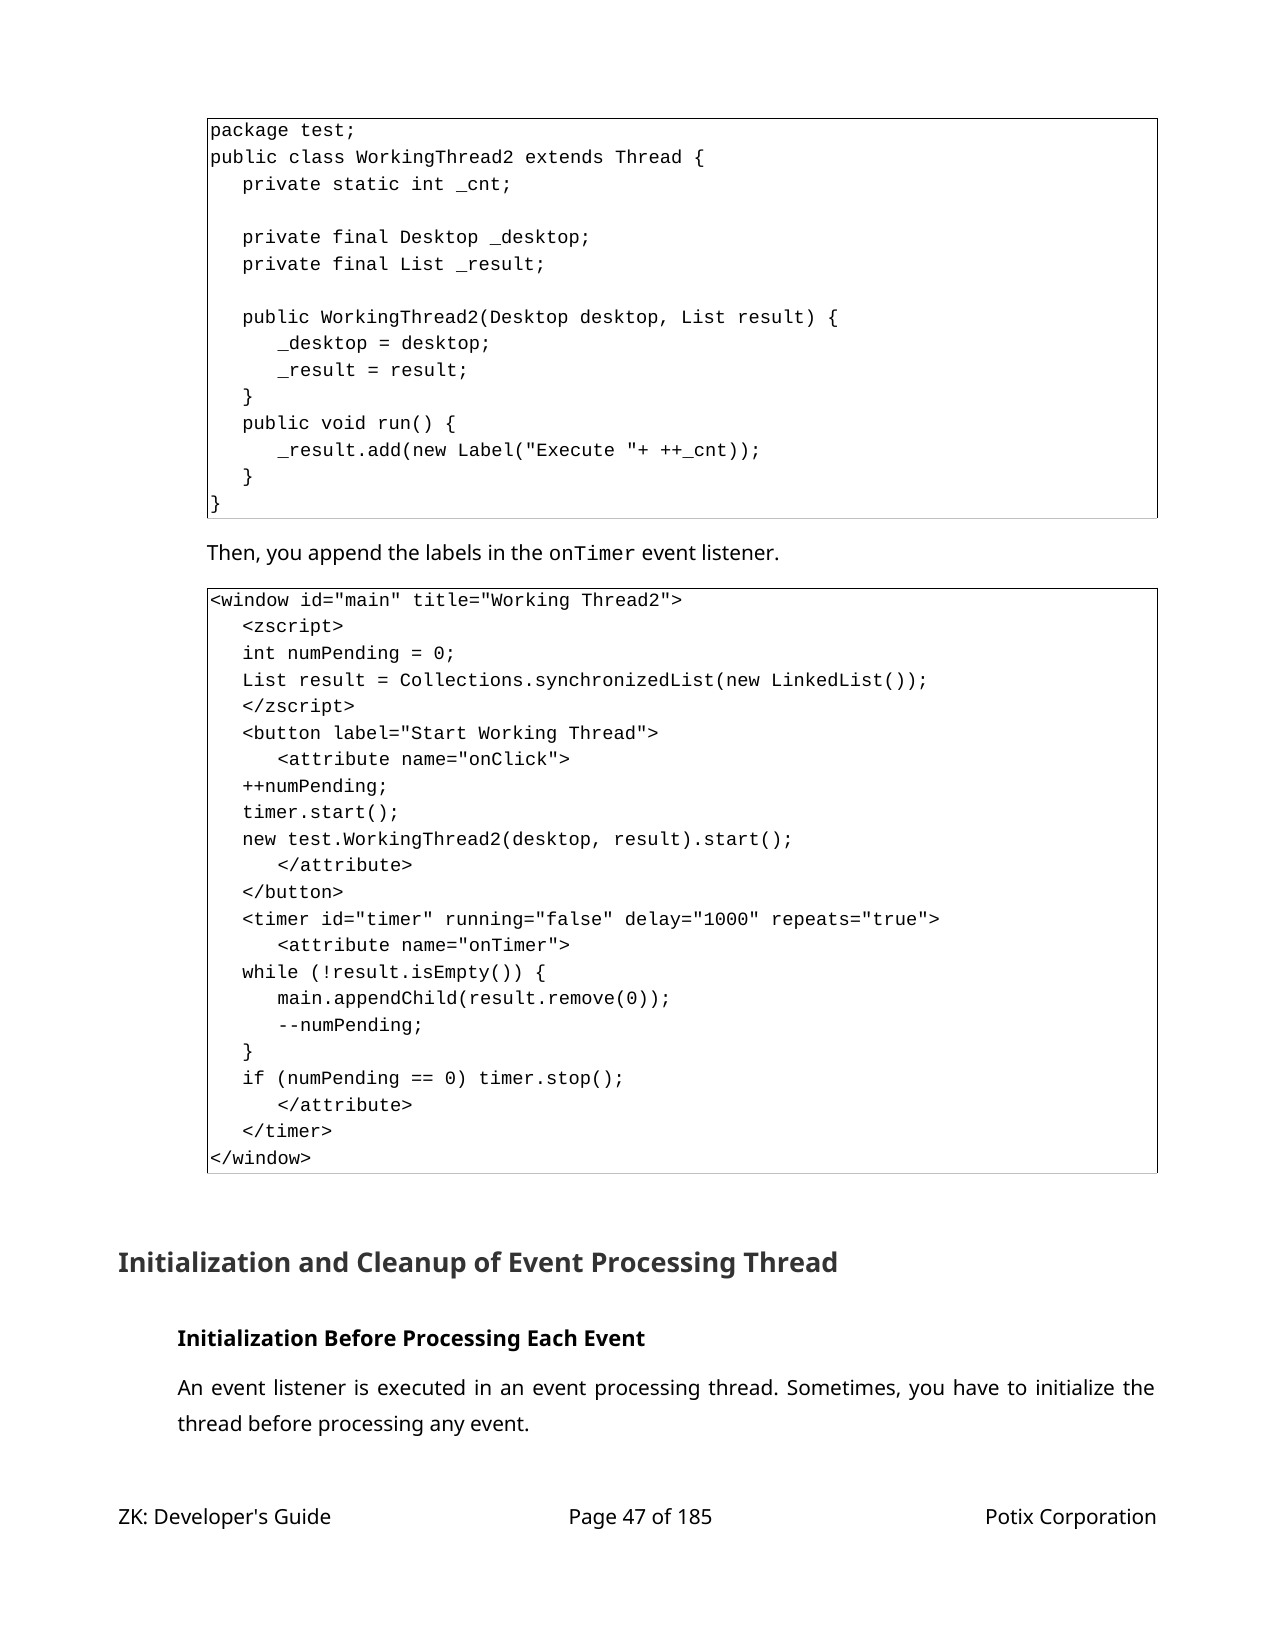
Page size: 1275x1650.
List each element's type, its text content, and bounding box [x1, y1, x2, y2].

text <window id="main" title="Working Thread2"> <zscript> int numPending = 0; List result = Collections.synchronizedList(new LinkedList()); </zscript> <button label="Start Working Thread"> <attribute name="onClick"> ++numPending; timer.start(); new test.WorkingThread2(desktop, result).start(); </attribute> </button> <timer id="timer" running="false" delay="1000" repeats="true"> <attribute name="onTimer"> while (!result.isEmpty()) { main.appendChild(result.remove(0)); --numPending; } if (numPending == 0) timer.stop(); </attribute> </timer> </window> [208, 589, 1157, 1173]
text An event listener is executed in an event processing thread. Sometimes, you have to initialize the thread before processing any event. [177, 1373, 1157, 1437]
text public class WorkingThread2 extends Thread { private static int _cnt; private final Desktop _desktop; private final List _result; public WorkingThread2(Desktop desktop, List result) { _desktop = desktop; _result = result; } public void run() { _result.add(new Label("Execute "+ ++_cnt)); } } [208, 145, 1157, 518]
text package test; [208, 119, 1157, 142]
subtitle Initialization Before Processing Each Event [177, 1323, 1157, 1353]
subtitle Initialization and Cleanup of Event Processing Thread [118, 1244, 1157, 1280]
text Then, you append the labels in the onTimer event listener. [207, 538, 1157, 567]
